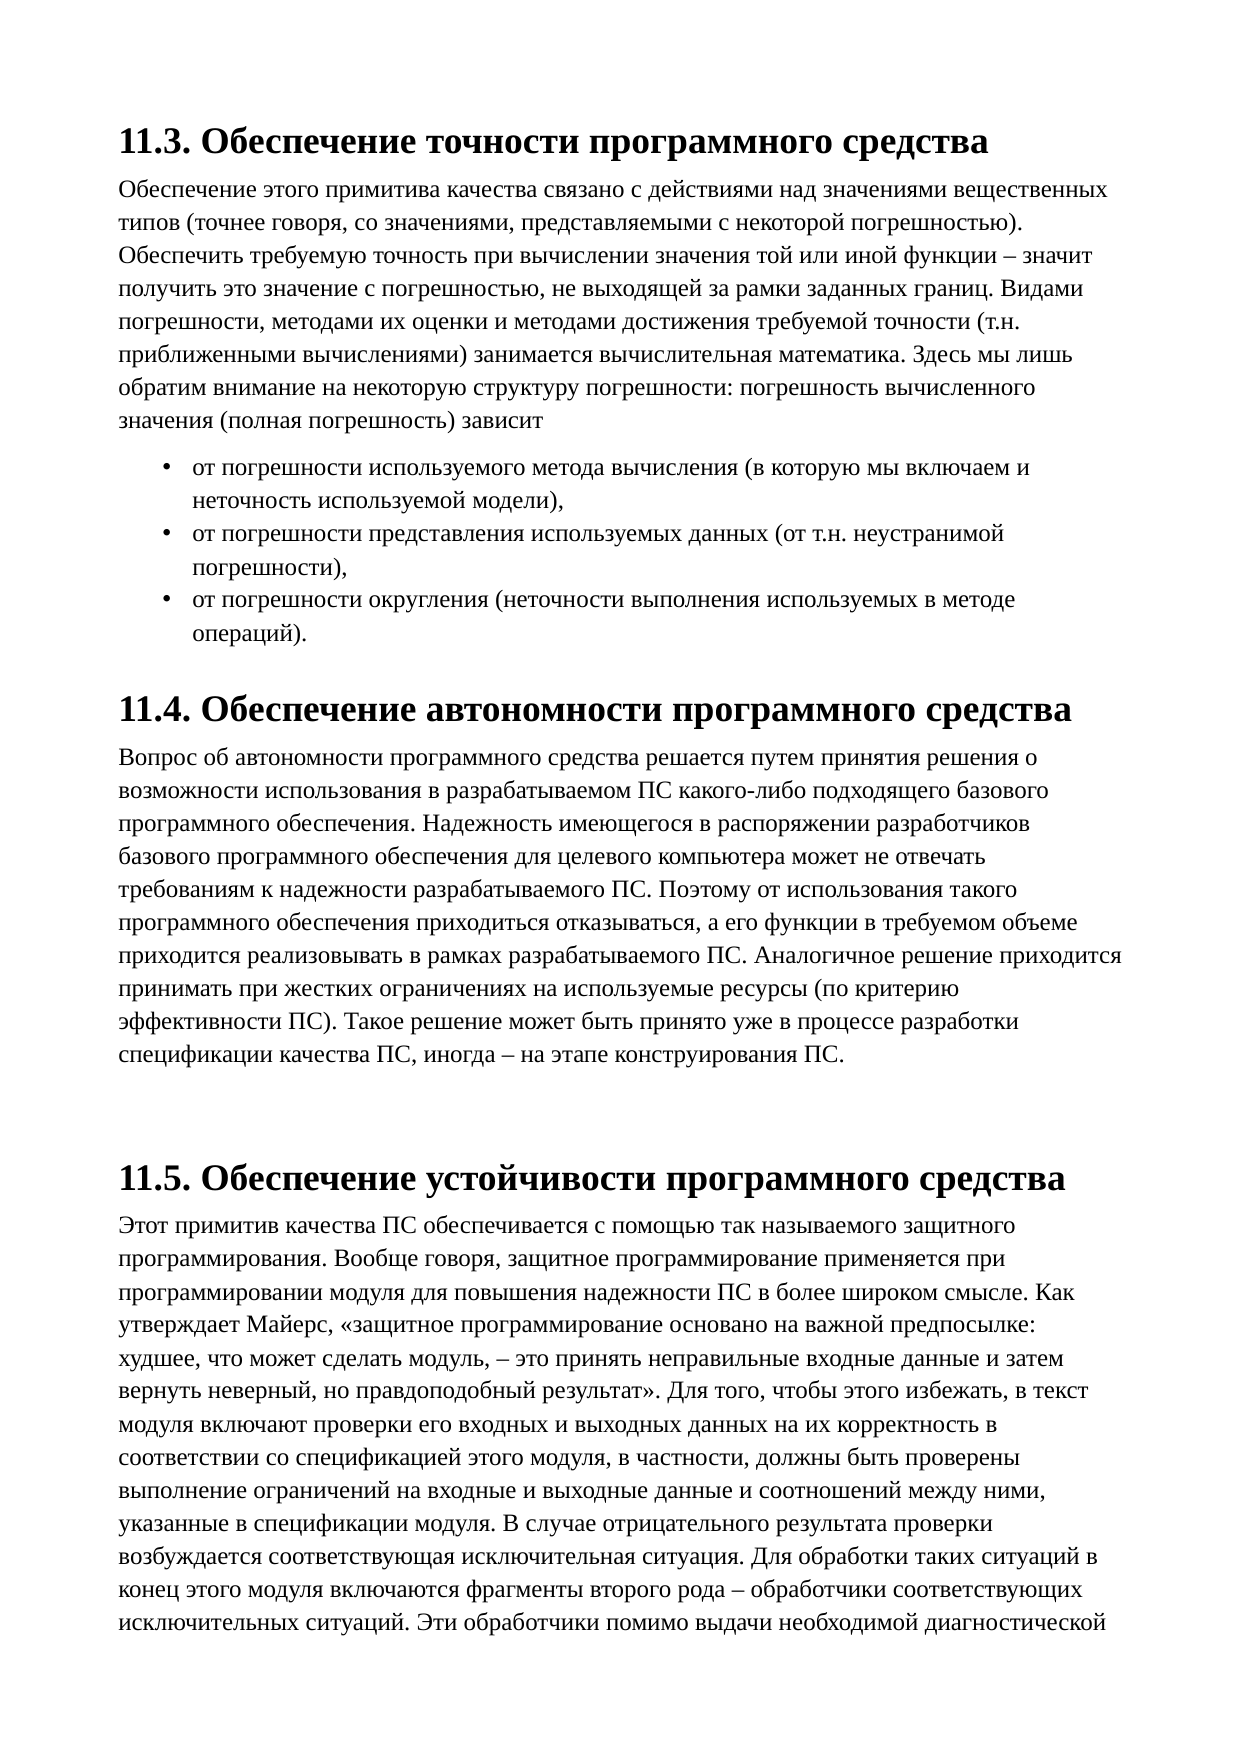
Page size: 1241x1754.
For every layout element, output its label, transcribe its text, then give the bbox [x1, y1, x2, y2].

text Вопрос об автономности программного средства решается путем принятия решения о возможности использования в разрабатываемом ПС какого-либо подходящего базового программного обеспечения. Надежность имеющегося в распоряжении разработчиков базового программного обеспечения для целевого компьютера может не отвечать требованиям к надежности разрабатываемого ПС. Поэтому от использования такого программного обеспечения приходиться отказываться, а его функции в требуемом объеме приходится реализовывать в рамках разрабатываемого ПС. Аналогичное решение приходится принимать при жестких ограничениях на используемые ресурсы (по критерию эффективности ПС). Такое решение может быть принято уже в процессе разработки спецификации качества ПС, иногда – на этапе конструирования ПС. [118, 742, 1122, 1068]
subtitle 11.5. Обеспечение устойчивости программного средства [118, 1155, 1122, 1198]
text Обеспечение этого примитива качества связано с действиями над значениями вещественных типов (точнее говоря, со значениями, представляемыми с некоторой погрешностью). Обеспечить требуемую точность при вычислении значения той или иной функции – значит получить это значение с погрешностью, не выходящей за рамки заданных границ. Видами погрешности, методами их оценки и методами достижения требуемой точности (т.н. приближенными вычислениями) занимается вычислительная математика. Здесь мы лишь обратим внимание на некоторую структуру погрешности: погрешность вычисленного значения (полная погрешность) зависит [118, 174, 1122, 434]
subtitle 11.4. Обеспечение автономности программного средства [118, 686, 1122, 729]
list от погрешности используемого метода вычисления (в которую мы включаем и неточность используемой модели), [162, 452, 1122, 514]
text Этот примитив качества ПС обеспечивается с помощью так называемого защитного программирования. Вообще говоря, защитное программирование применяется при программировании модуля для повышения надежности ПС в более широком смысле. Как утверждает Майерс, «защитное программирование основано на важной предпосылке: худшее, что может сделать модуль, – это принять неправильные входные данные и затем вернуть неверный, но правдоподобный результат». Для того, чтобы этого избежать, в текст модуля включают проверки его входных и выходных данных на их корректность в соответствии со спецификацией этого модуля, в частности, должны быть проверены выполнение ограничений на входные и выходные данные и соотношений между ними, указанные в спецификации модуля. В случае отрицательного результата проверки возбуждается соответствующая исключительная ситуация. Для обработки таких ситуаций в конец этого модуля включаются фрагменты второго рода – обработчики соответствующих исключительных ситуаций. Эти обработчики помимо выдачи необходимой диагностической [118, 1211, 1122, 1636]
list от погрешности округления (неточности выполнения используемых в методе операций). [162, 584, 1122, 646]
subtitle 11.3. Обеспечение точности программного средства [118, 118, 1122, 161]
list от погрешности представления используемых данных (от т.н. неустранимой погрешности), [162, 518, 1122, 580]
